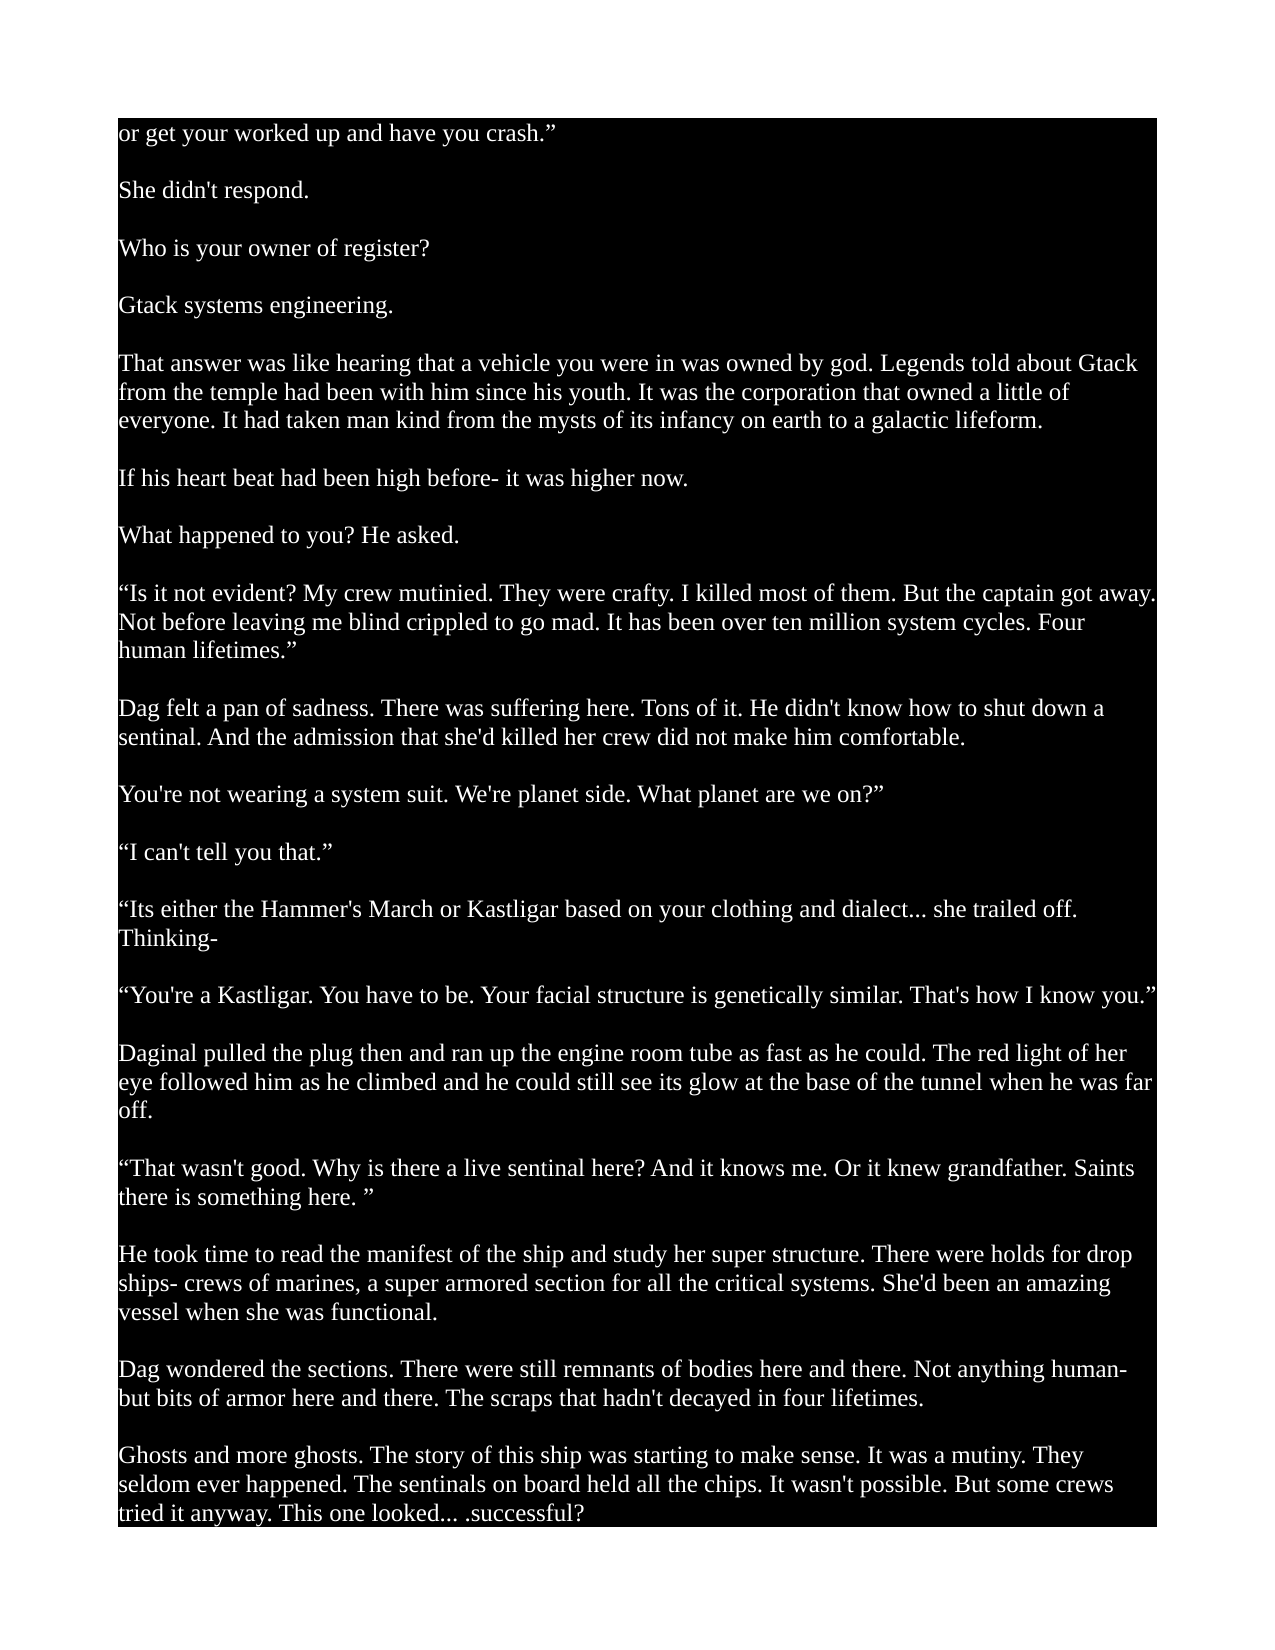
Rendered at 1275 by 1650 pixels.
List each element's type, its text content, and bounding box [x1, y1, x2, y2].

text What happened to you? He asked. “Is it not evident? My crew mutinied. They were crafty. I killed most of them. But the captain got away. Not before leaving me blind crippled to go mad. It has been over ten million system cycles. Four human lifetimes.” [118, 521, 1157, 664]
text If his heart beat had been high before- it was higher now. [118, 463, 1157, 492]
text She didn't respond. Who is your owner of register? [118, 176, 1157, 262]
text Dag wondered the sections. There were still remnants of bodies here and there. Not anything human- but bits of armor here and there. The scraps that hadn't decayed in four lifetimes. [118, 1354, 1157, 1412]
text You're not wearing a system suit. We're planet side. What planet are we on?” [118, 779, 1157, 808]
text That answer was like hearing that a vehicle you were in was owned by god. Legends told about Gtack from the temple had been with him since his youth. It was the corporation that owned a little of everyone. It had taken man kind from the mysts of its infancy on earth to a galactic lifeform. [118, 348, 1157, 463]
text “I can't tell you that.” “Its either the Hammer's March or Kastligar based on your clothing and dialect... she trailed off. Thinking- “You're a Kastligar. You have to be. Your facial structure is genetically similar. That's how I know you.” [118, 808, 1157, 1009]
text or get your worked up and have you crash.” [118, 118, 1157, 147]
text Dag felt a pan of sadness. There was suffering here. Tons of it. He didn't know how to shut down a sentinal. And the admission that she'd killed her crew did not make him comfortable. [118, 693, 1157, 751]
text Gtack systems engineering. [118, 291, 1157, 319]
text Ghosts and more ghosts. The story of this ship was starting to make sense. It was a mutiny. They seldom ever happened. The sentinals on board held all the chips. It wasn't possible. But some crews tried it anyway. This one looked... .successful? [118, 1441, 1157, 1527]
text Daginal pulled the plug then and ran up the engine room tube as fast as he could. The red light of her eye followed him as he climbed and he could still see its glow at the base of the tunnel when he was far off. [118, 1038, 1157, 1124]
text “That wasn't good. Why is there a live sentinal here? And it knows me. Or it knew grandfather. Saints there is something here. ” He took time to read the manifest of the ship and study her super structure. There were holds for drop ships- crews of marines, a super armored section for all the critical systems. She'd been an amazing vessel when she was functional. [118, 1153, 1157, 1326]
